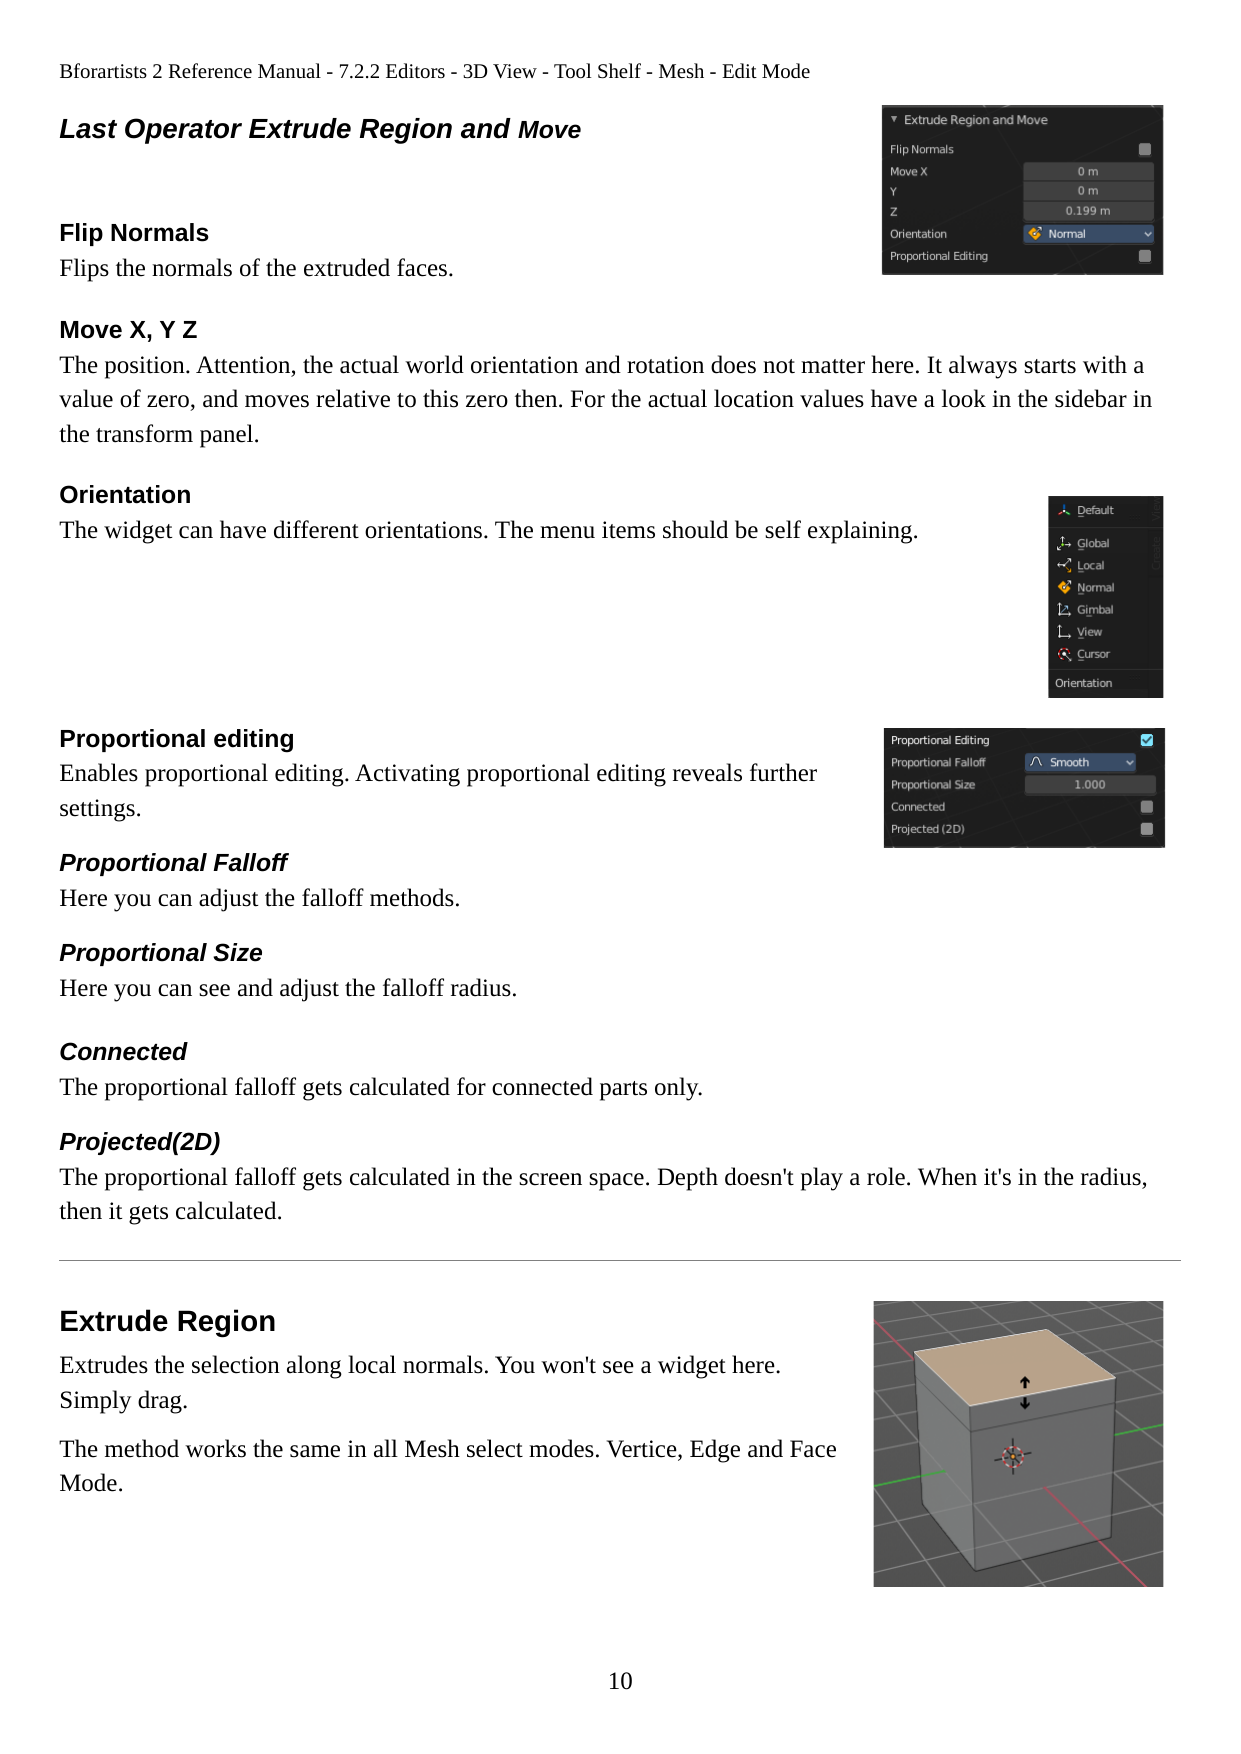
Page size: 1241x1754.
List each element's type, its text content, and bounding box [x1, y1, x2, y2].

text The proportional falloff gets calculated for connected parts only. [59, 1072, 1181, 1101]
subtitle [1164, 218, 1181, 247]
subtitle Proportional Size [59, 938, 1181, 967]
text Flips the normals of the extruded faces. [59, 253, 1181, 282]
text The method works the same in all Mesh select modes. Vertice, Edge and Face Mode. [59, 1434, 873, 1497]
subtitle Orientation [59, 480, 1181, 509]
picture [883, 728, 1166, 848]
subtitle [1164, 1304, 1181, 1338]
text Here you can see and adjust the falloff radius. [59, 973, 1181, 1002]
subtitle Move X, Y Z [59, 315, 1181, 343]
text Enables proportional editing. Activating proportional editing reveals further settings. [59, 758, 883, 822]
subtitle Proportional Falloff [59, 848, 1181, 877]
text The widget can have different orientations. The menu items should be self explaining. [59, 515, 1048, 544]
picture [1048, 496, 1164, 698]
subtitle Projected(2D) [59, 1127, 1181, 1156]
text The position. Attention, the actual world orientation and rotation does not matter here. It always starts with a value of zero, and moves relative to this zero then. For the actual location values have a look in the sidebar in the transform panel. [59, 350, 1181, 447]
subtitle Last Operator Extrude Region and Move [59, 113, 881, 144]
subtitle Proportional editing [59, 724, 1181, 752]
picture [873, 1301, 1164, 1587]
text The proportional falloff gets calculated in the screen space. Depth doesn't play a role. When it's in the radius, then it gets calculated. [59, 1162, 1181, 1225]
text Extrudes the selection along local normals. You won't see a widget here. Simply drag. [59, 1350, 873, 1414]
text Here you can adjust the falloff methods. [59, 883, 1181, 912]
subtitle Connected [59, 1037, 1181, 1066]
subtitle Flip Normals [59, 218, 881, 247]
picture [881, 105, 1164, 275]
subtitle Extrude Region [59, 1304, 873, 1338]
